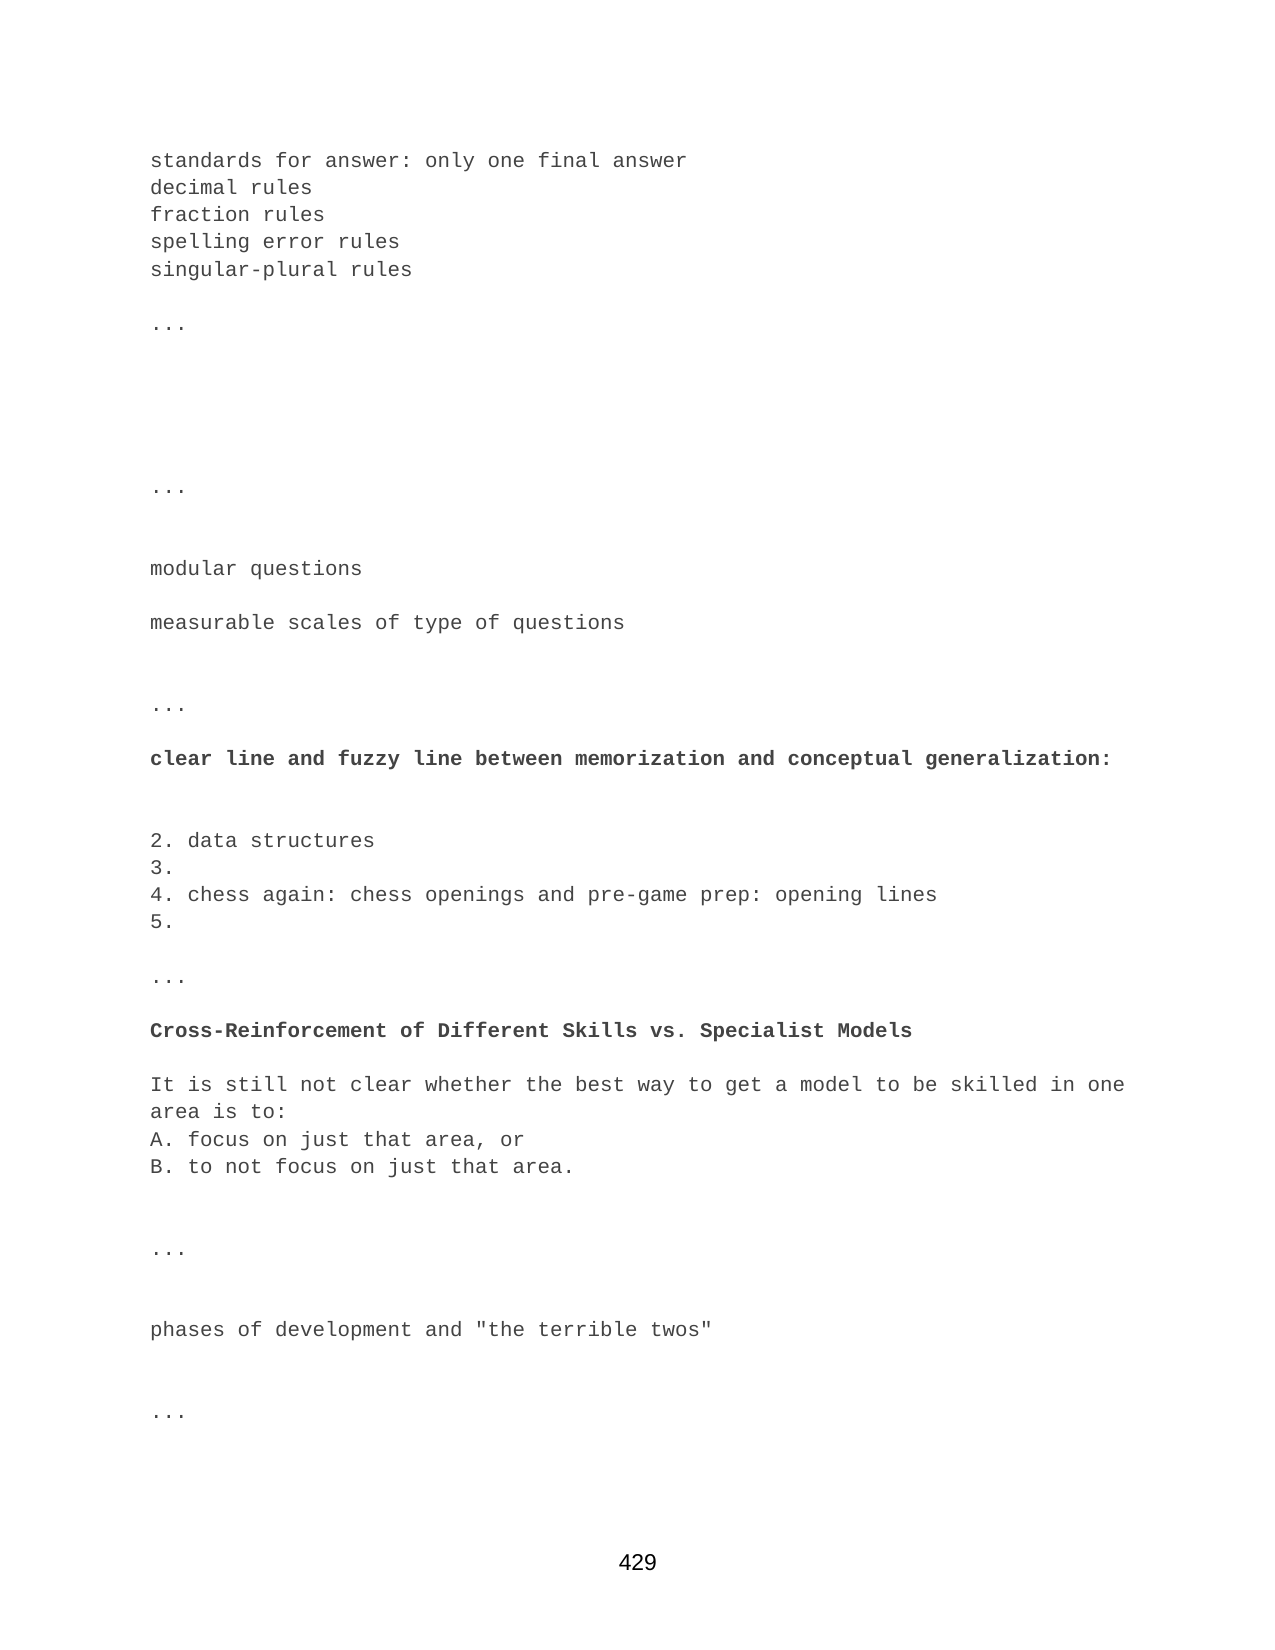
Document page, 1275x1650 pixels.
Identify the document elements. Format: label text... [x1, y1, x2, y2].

text 5. [150, 911, 1125, 935]
text clear line and fuzzy line between memorization and conceptual generalization: [150, 748, 1125, 772]
text ... [150, 1237, 1125, 1261]
text B. to not focus on just that area. [150, 1156, 1125, 1179]
text spelling error rules [150, 232, 1125, 255]
text modular questions [150, 558, 1125, 581]
text It is still not clear whether the best way to get a model to be skilled in one area is to: [150, 1074, 1125, 1125]
text Cross-Reinforcement of Different Skills vs. Specialist Models [150, 1020, 1125, 1044]
text singular-plural rules [150, 259, 1125, 282]
text phases of development and "the terrible twos" [150, 1319, 1125, 1343]
text 2. data structures [150, 830, 1125, 853]
text ... [150, 1401, 1125, 1424]
text ... [150, 694, 1125, 717]
text decimal rules [150, 177, 1125, 201]
text 3. [150, 857, 1125, 881]
text ... [150, 966, 1125, 989]
text A. focus on just that area, or [150, 1129, 1125, 1152]
text fraction rules [150, 204, 1125, 228]
text ... [150, 476, 1125, 500]
text standards for answer: only one final answer [150, 150, 1125, 174]
text 4. chess again: chess openings and pre-game prep: opening lines [150, 884, 1125, 908]
text ... [150, 313, 1125, 337]
text measurable scales of type of questions [150, 612, 1125, 636]
